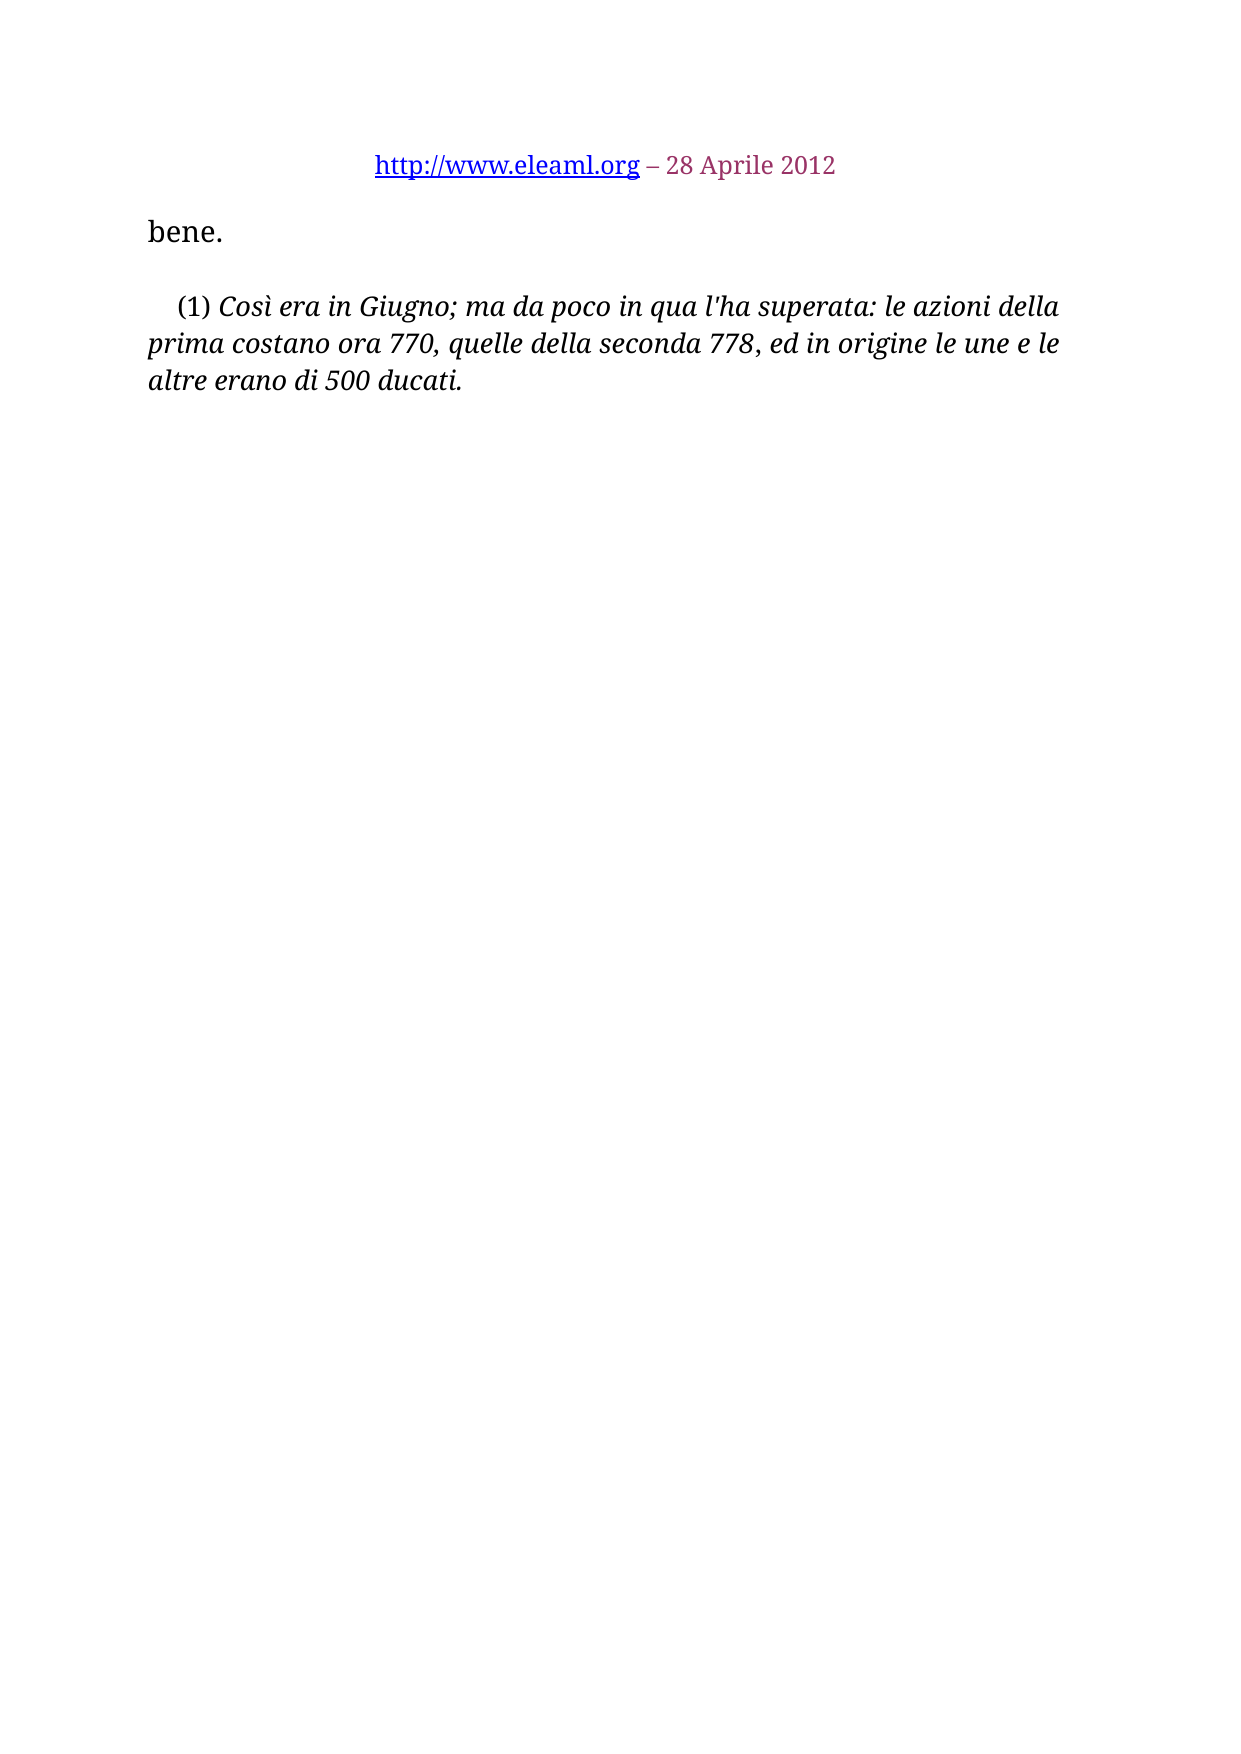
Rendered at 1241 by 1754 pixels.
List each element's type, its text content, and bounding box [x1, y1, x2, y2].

text bene. [148, 211, 1063, 251]
text (1) Così era in Giugno; ma da poco in qua l'ha superata: le azioni della prima costano ora 770, quelle della seconda 778, ed in origine le une e le altre erano di 500 ducati. [148, 288, 1063, 398]
